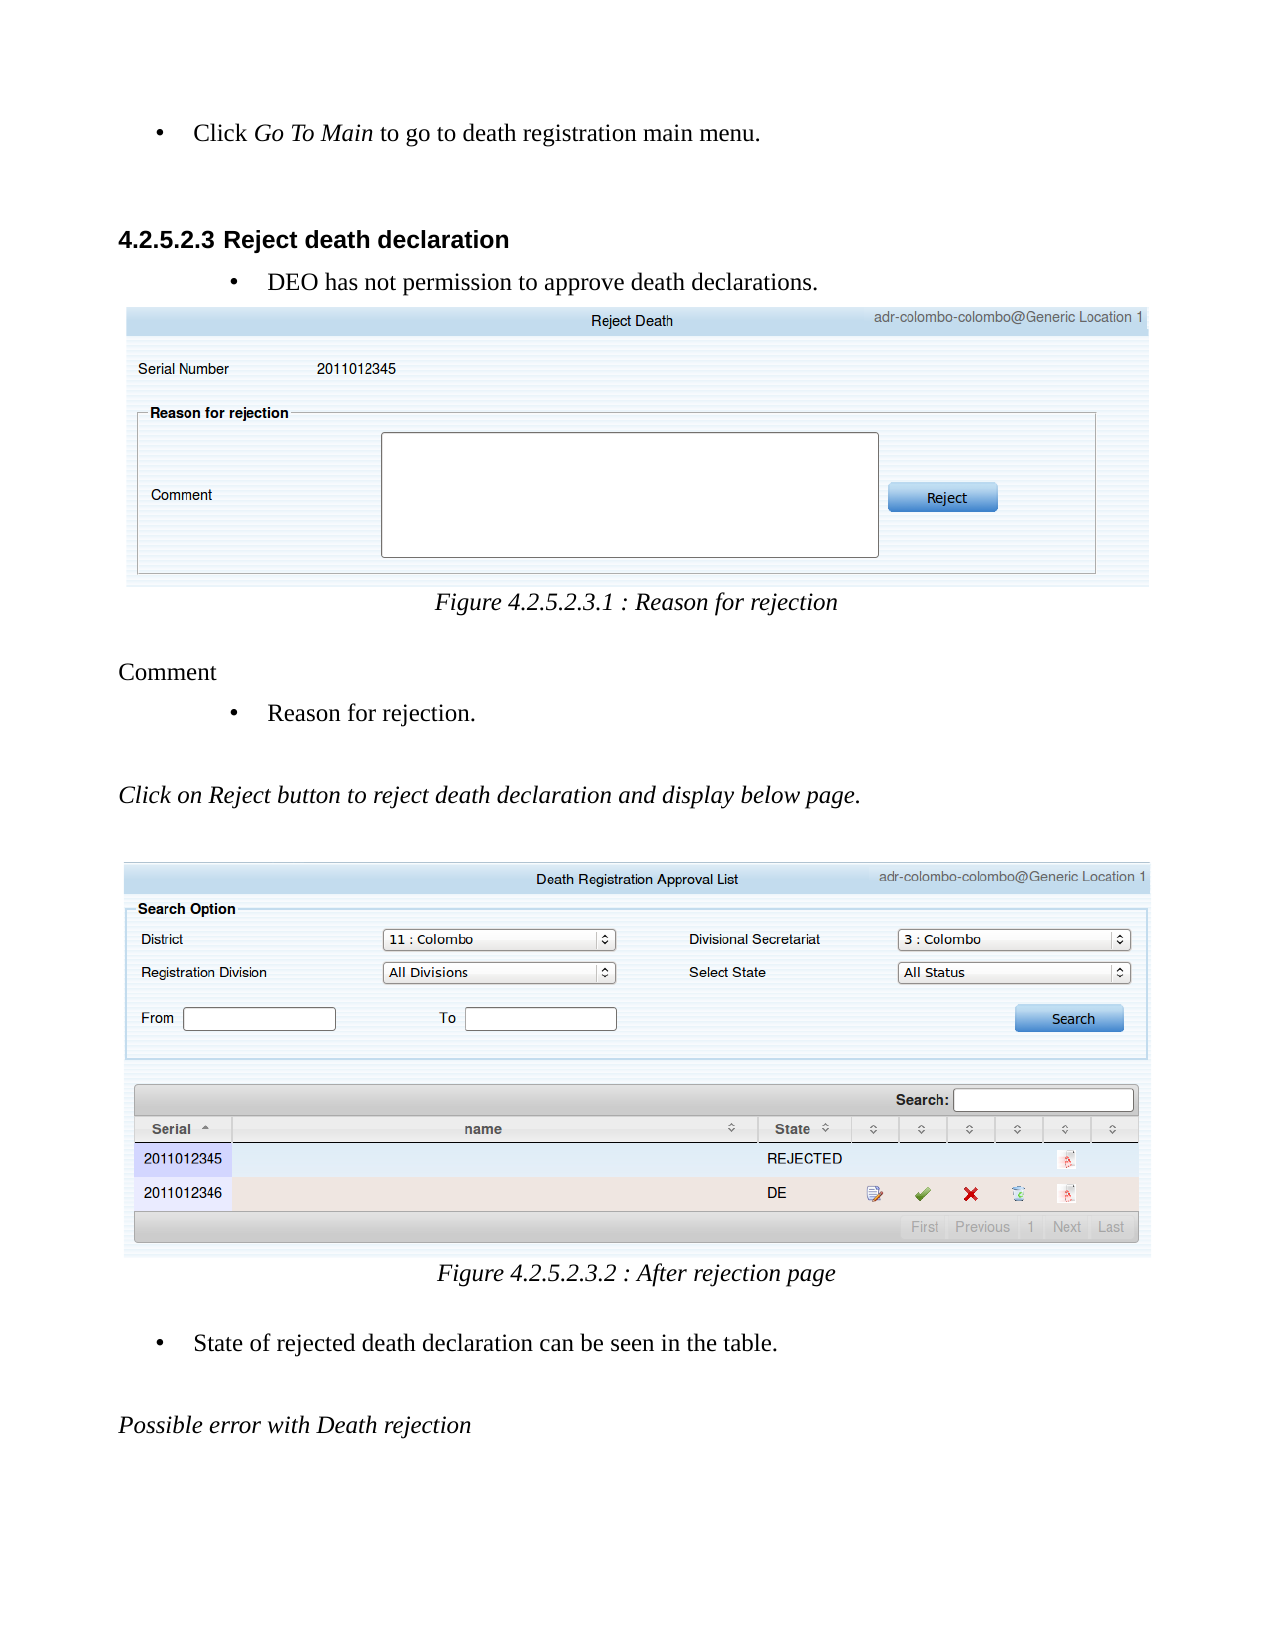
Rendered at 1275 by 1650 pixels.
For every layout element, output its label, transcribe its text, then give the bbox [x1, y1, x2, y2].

subtitle Reject death declaration [118, 226, 1157, 254]
list DEO has not permission to approve death declarations. [229, 267, 1157, 295]
picture [126, 307, 1149, 587]
text Comment [118, 657, 1157, 685]
list State of rejected death declaration can be seen in the table. [156, 1328, 1157, 1356]
list Reason for rejection. [229, 698, 1157, 727]
text Possible error with Death rejection [118, 1410, 1157, 1439]
picture [123, 862, 1152, 1258]
list Click Go To Main to go to death registration main menu. [156, 118, 1157, 147]
text Click on Reject button to reject death declaration and display below page. [118, 780, 1157, 809]
text Figure 4.2.5.2.3.1 : Reason for rejection [138, 587, 1137, 615]
text Figure 4.2.5.2.3.2 : After rejection page [133, 1258, 1142, 1286]
